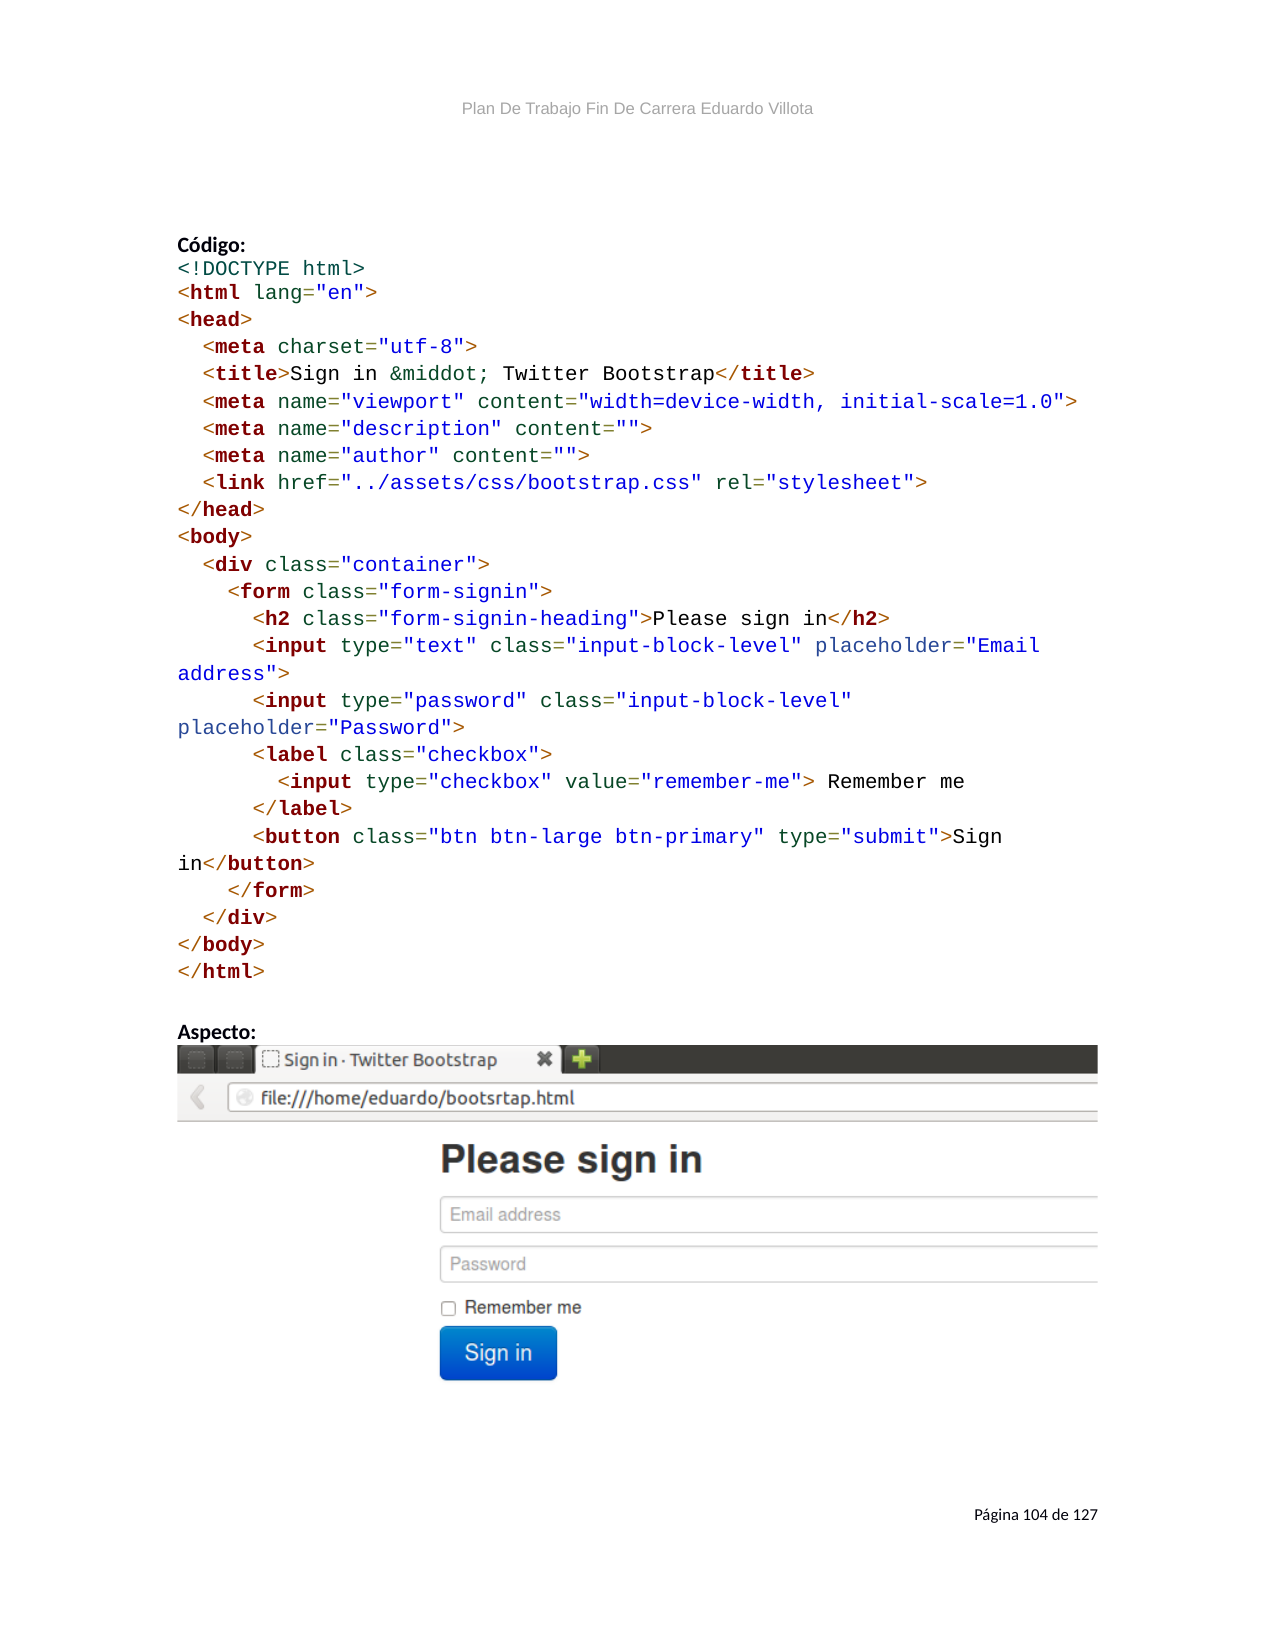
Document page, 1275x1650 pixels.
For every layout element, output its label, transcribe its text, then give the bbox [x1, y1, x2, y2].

text <meta charset="utf-8"> [177, 336, 1098, 360]
text </label> [177, 798, 1098, 822]
text <input type="password" class="input-block-level" placeholder="Password"> [177, 690, 1098, 741]
text <div class="container"> [177, 554, 1098, 577]
text </body> [177, 934, 1098, 958]
text <input type="checkbox" value="remember-me"> Remember me [177, 771, 1098, 795]
text <input type="text" class="input-block-level" placeholder="Email address"> [177, 635, 1098, 686]
text <head> [177, 309, 1098, 333]
text </form> [177, 880, 1098, 904]
text </head> [177, 499, 1098, 523]
text <button class="btn btn-large btn-primary" type="submit">Sign in</button> [177, 826, 1098, 876]
text <title>Sign in &middot; Twitter Bootstrap</title> [177, 363, 1098, 387]
text <h2 class="form-signin-heading">Please sign in</h2> [177, 608, 1098, 632]
text <!DOCTYPE html> [177, 258, 1098, 282]
text Código: [177, 232, 1098, 258]
text <meta name="description" content=""> [177, 418, 1098, 441]
picture [177, 1045, 1098, 1430]
text <link href="../assets/css/bootstrap.css" rel="stylesheet"> [177, 472, 1098, 496]
text <meta name="viewport" content="width=device-width, initial-scale=1.0"> [177, 391, 1098, 414]
text <form class="form-signin"> [177, 581, 1098, 604]
text </div> [177, 907, 1098, 931]
text <meta name="author" content=""> [177, 445, 1098, 469]
text </html> [177, 962, 1098, 985]
text <label class="checkbox"> [177, 744, 1098, 768]
text <body> [177, 527, 1098, 550]
text Aspecto: [177, 1018, 1098, 1045]
text <html lang="en"> [177, 282, 1098, 306]
